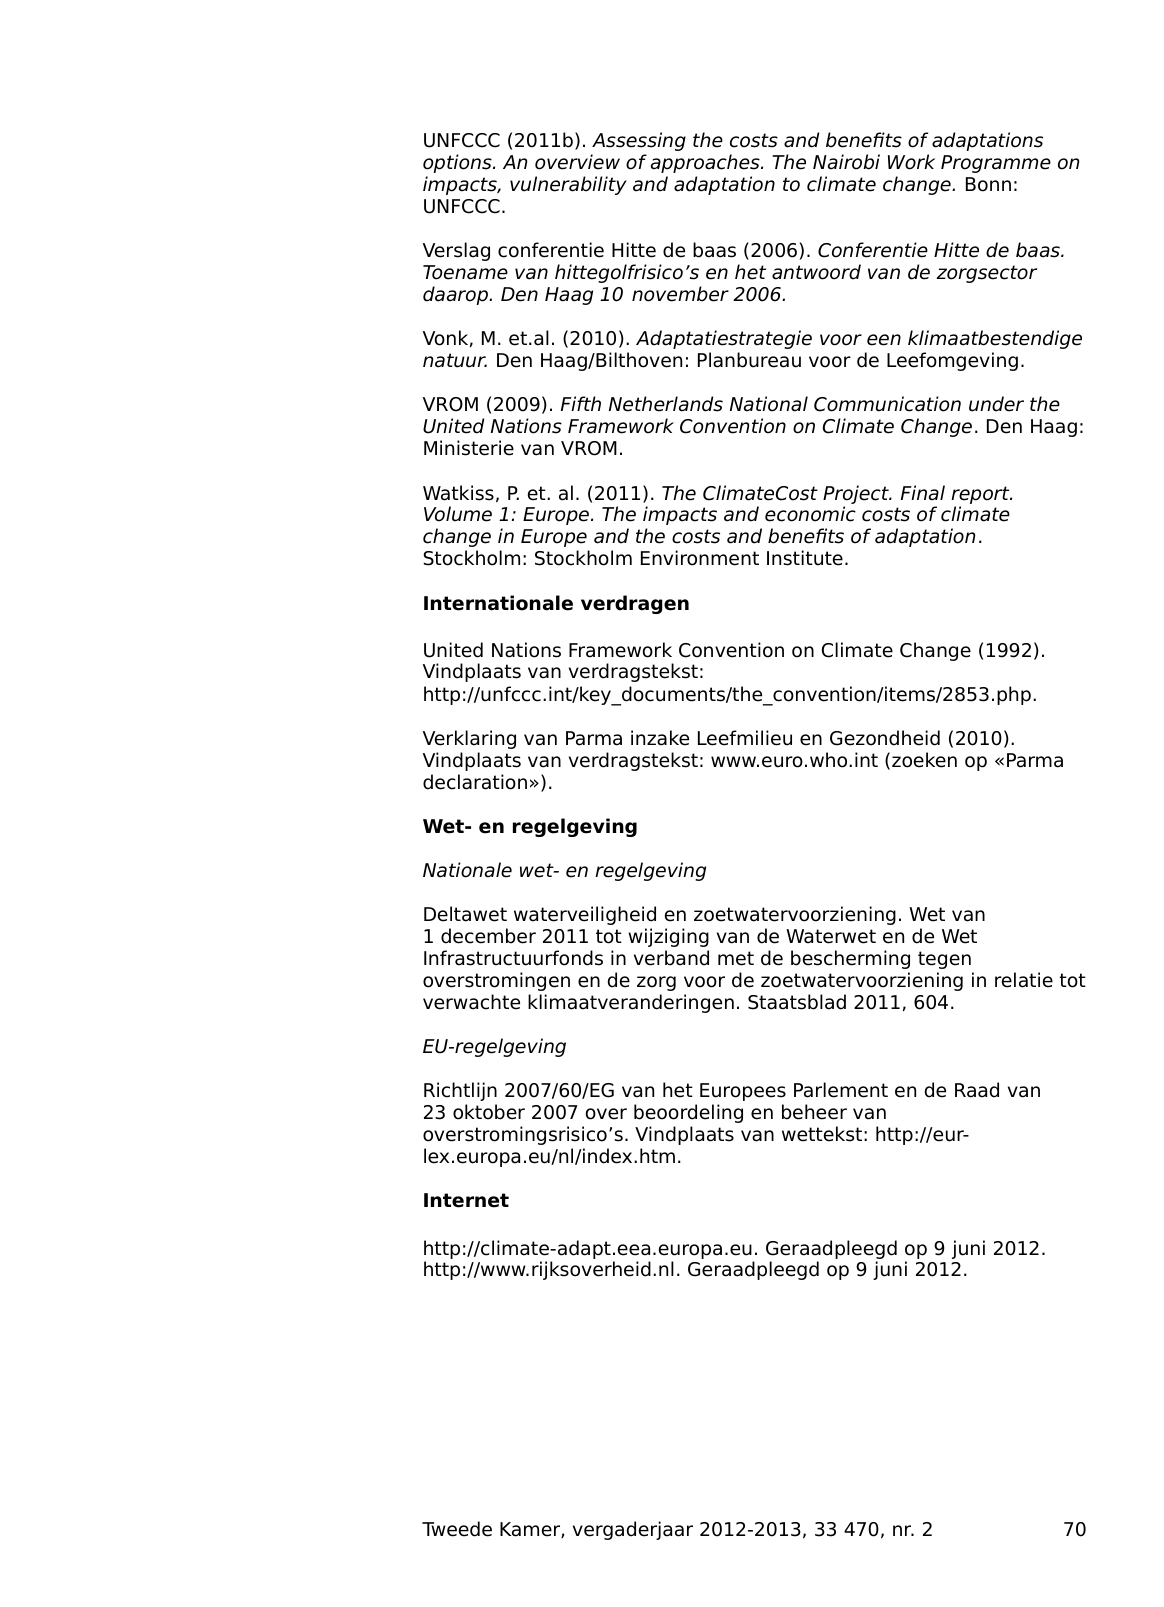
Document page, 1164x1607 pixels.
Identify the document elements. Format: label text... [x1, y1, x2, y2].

text Deltawet waterveiligheid en zoetwatervoorziening. Wet van 1 december 2011 tot wijziging van de Waterwet en de Wet Infrastructuurfonds in verband met de bescherming tegen overstromingen en de zorg voor de zoetwatervoorziening in relatie tot verwachte klimaatveranderingen. Staatsblad 2011, 604. [422, 904, 1087, 1014]
subtitle EU-regelgeving [422, 1036, 1087, 1058]
subtitle Internationale verdragen [422, 592, 1087, 614]
subtitle Internet [422, 1190, 1087, 1212]
subtitle Nationale wet- en regelgeving [422, 860, 1087, 882]
text VROM (2009). Fifth Netherlands National Communication under the United Nations Framework Convention on Climate Change. Den Haag: Ministerie van VROM. [422, 394, 1087, 460]
text Verslag conferentie Hitte de baas (2006). Conferentie Hitte de baas. Toename van hittegolfrisico’s en het antwoord van de zorgsector daarop. Den Haag 10 november 2006. [422, 240, 1087, 306]
text http://www.rijksoverheid.nl. Geraadpleegd op 9 juni 2012. [422, 1259, 1087, 1281]
text United Nations Framework Convention on Climate Change (1992). Vindplaats van verdragstekst: http://unfccc.int/key_documents/the_convention/items/2853.php. [422, 639, 1087, 705]
text http://climate-adapt.eea.europa.eu. Geraadpleegd op 9 juni 2012. [422, 1237, 1087, 1259]
text Vonk, M. et.al. (2010). Adaptatiestrategie voor een klimaatbestendige natuur. Den Haag/Bilthoven: Planbureau voor de Leefomgeving. [422, 328, 1087, 372]
text Richtlijn 2007/60/EG van het Europees Parlement en de Raad van 23 oktober 2007 over beoordeling en beheer van overstromingsrisico’s. Vindplaats van wettekst: http://eur-lex.europa.eu/nl/index.htm. [422, 1080, 1087, 1168]
text Vindplaats van verdragstekst: www.euro.who.int (zoeken op «Parma declaration»). [422, 749, 1087, 793]
text Watkiss, P. et. al. (2011). The ClimateCost Project. Final report. Volume 1: Europe. The impacts and economic costs of climate change in Europe and the costs and benefits of adaptation. Stockholm: Stockholm Environment Institute. [422, 482, 1087, 570]
subtitle Wet- en regelgeving [422, 816, 1087, 838]
text UNFCCC (2011b). Assessing the costs and benefits of adaptations options. An overview of approaches. The Nairobi Work Programme on impacts, vulnerability and adaptation to climate change. Bonn: UNFCCC. [422, 130, 1087, 218]
text Verklaring van Parma inzake Leefmilieu en Gezondheid (2010). [422, 728, 1087, 749]
